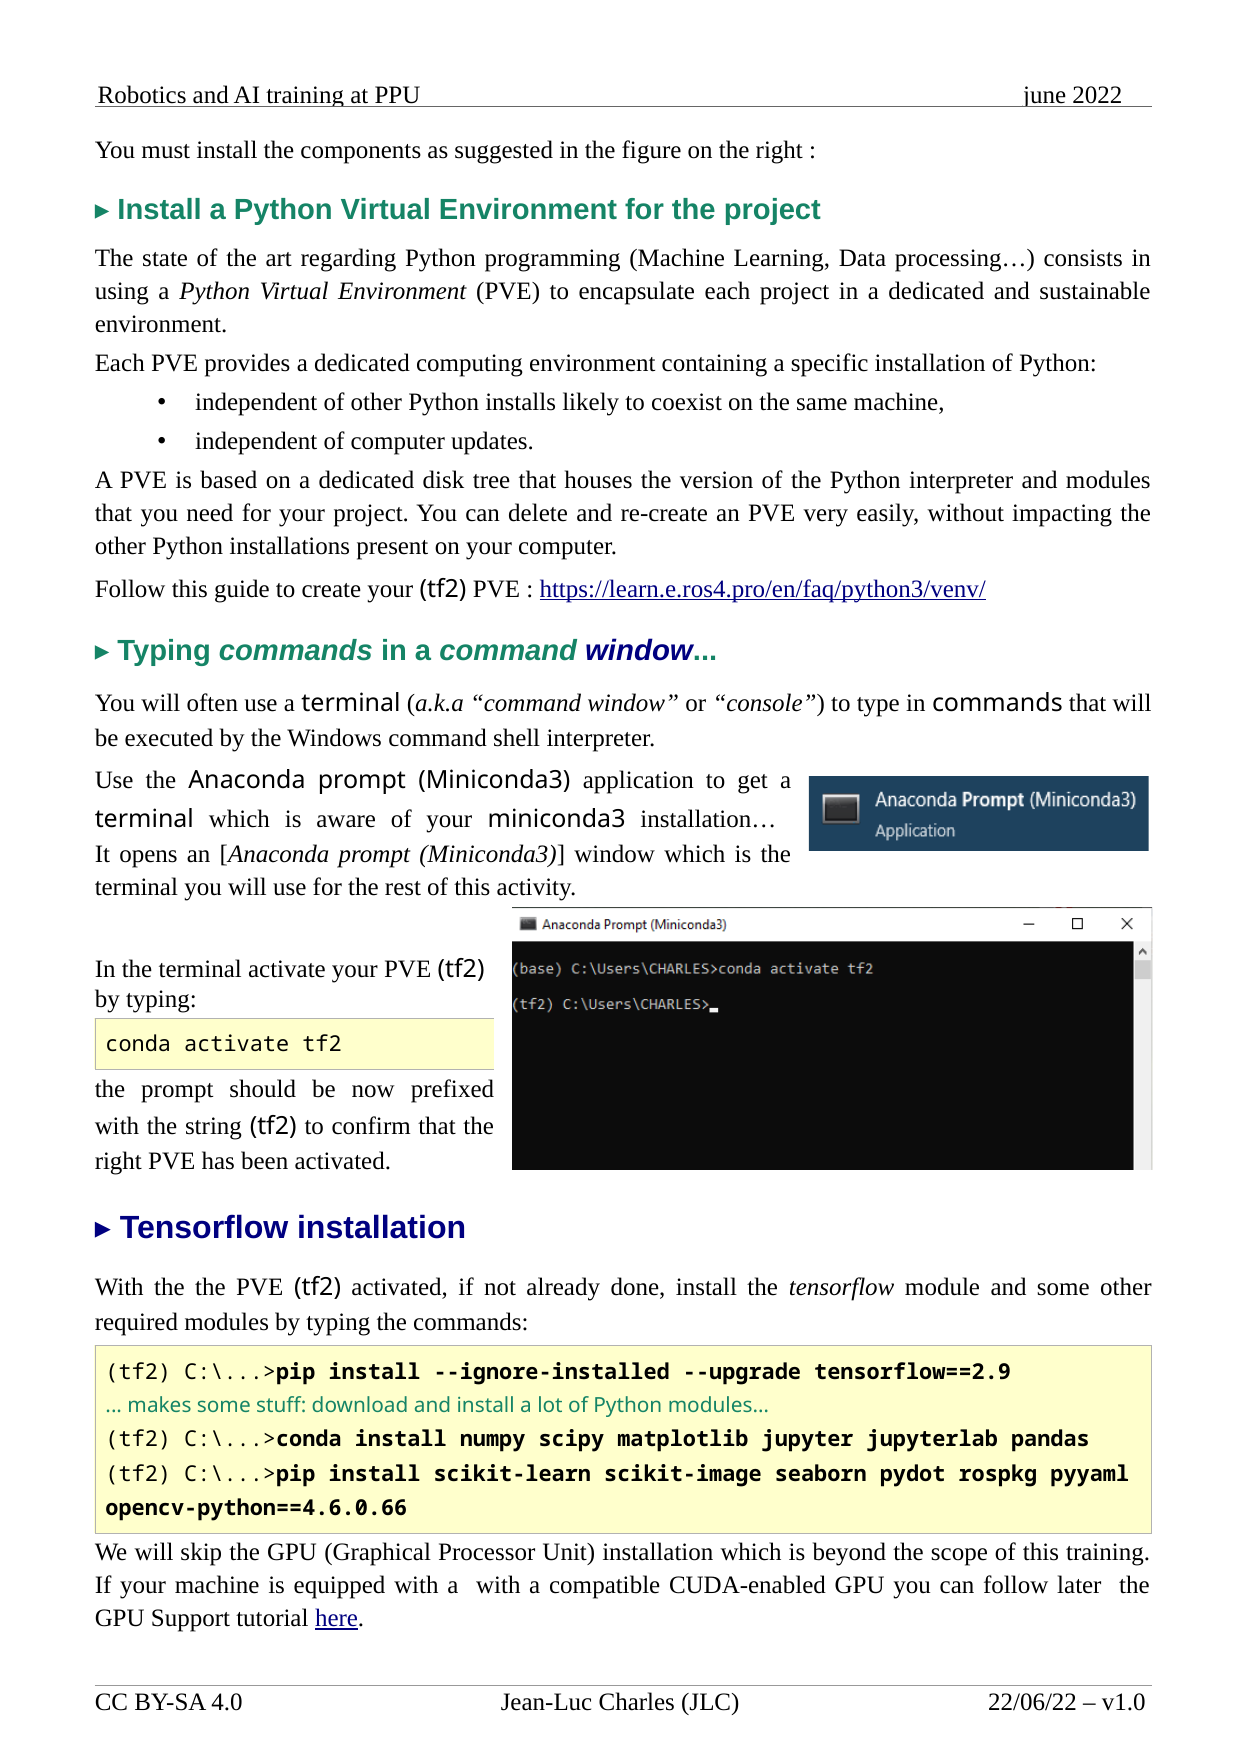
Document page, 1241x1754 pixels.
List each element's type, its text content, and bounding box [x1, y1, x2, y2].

text In the terminal activate your PVE (tf2) by typing: [94, 950, 494, 1013]
subtitle ▸ Tensorflow installation [94, 1208, 1152, 1245]
picture [808, 776, 1149, 851]
text Each PVE provides a dedicated computing environment containing a specific installation of Python: [94, 348, 1152, 377]
text With the the PVE (tf2) activated, if not already done, install the tensorflow module and some other required modules by typing the commands: [94, 1269, 1152, 1336]
text (tf2) C:\...>pip install scikit-learn scikit-image seaborn pydot rospkg pyyaml opencv-python==4.6.0.66 [96, 1447, 1151, 1533]
subtitle ▸ Install a Python Virtual Environment for the project [94, 192, 1152, 226]
text Follow this guide to create your (tf2) PVE : https://learn.e.ros4.pro/en/faq/python3/venv/ [94, 570, 1152, 604]
subtitle ▸ Typing commands in a command window... [94, 633, 1152, 667]
text You will often use a terminal (a.k.a “command window” or “console”) to type in commands that will be executed by the Windows command shell interpreter. [94, 684, 1152, 752]
text We will skip the GPU (Graphical Processor Unit) installation which is beyond the scope of this training. If your machine is equipped with a with a compatible CUDA-enabled GPU you can follow later the GPU Support tutorial here. [94, 1537, 1152, 1632]
picture [512, 907, 1153, 1170]
text Use the Anaconda prompt (Miniconda3) application to get a terminal which is aware of your miniconda3 installation… It opens an [Anaconda prompt (Miniconda3)] window which is the terminal you will use for the rest of this activity. [94, 762, 1152, 901]
text The state of the art regarding Python programming (Machine Learning, Data processing…) consists in using a Python Virtual Environment (PVE) to encapsulate each project in a dedicated and sustainable environment. [94, 243, 1152, 338]
text (tf2) C:\...>conda install numpy scipy matplotlib jupyter jupyterlab pandas [96, 1413, 1151, 1447]
text You must install the components as suggested in the figure on the right : [94, 135, 1152, 164]
list independent of other Python installs likely to coexist on the same machine, [157, 387, 1152, 416]
text conda activate tf2 [96, 1019, 494, 1069]
list independent of computer updates. [157, 426, 1152, 455]
text A PVE is based on a dedicated disk tree that houses the version of the Python interpreter and modules that you need for your project. You can delete and re-create an PVE very easily, without impacting the other Python installations present on your computer. [94, 465, 1152, 560]
text (tf2) C:\...>pip install --ignore-installed --upgrade tensorflow==2.9 ... makes some stuff: download and install a lot of Python modules… [96, 1346, 1151, 1413]
text the prompt should be now prefixed with the string (tf2) to confirm that the right PVE has been activated. [94, 1074, 1152, 1174]
